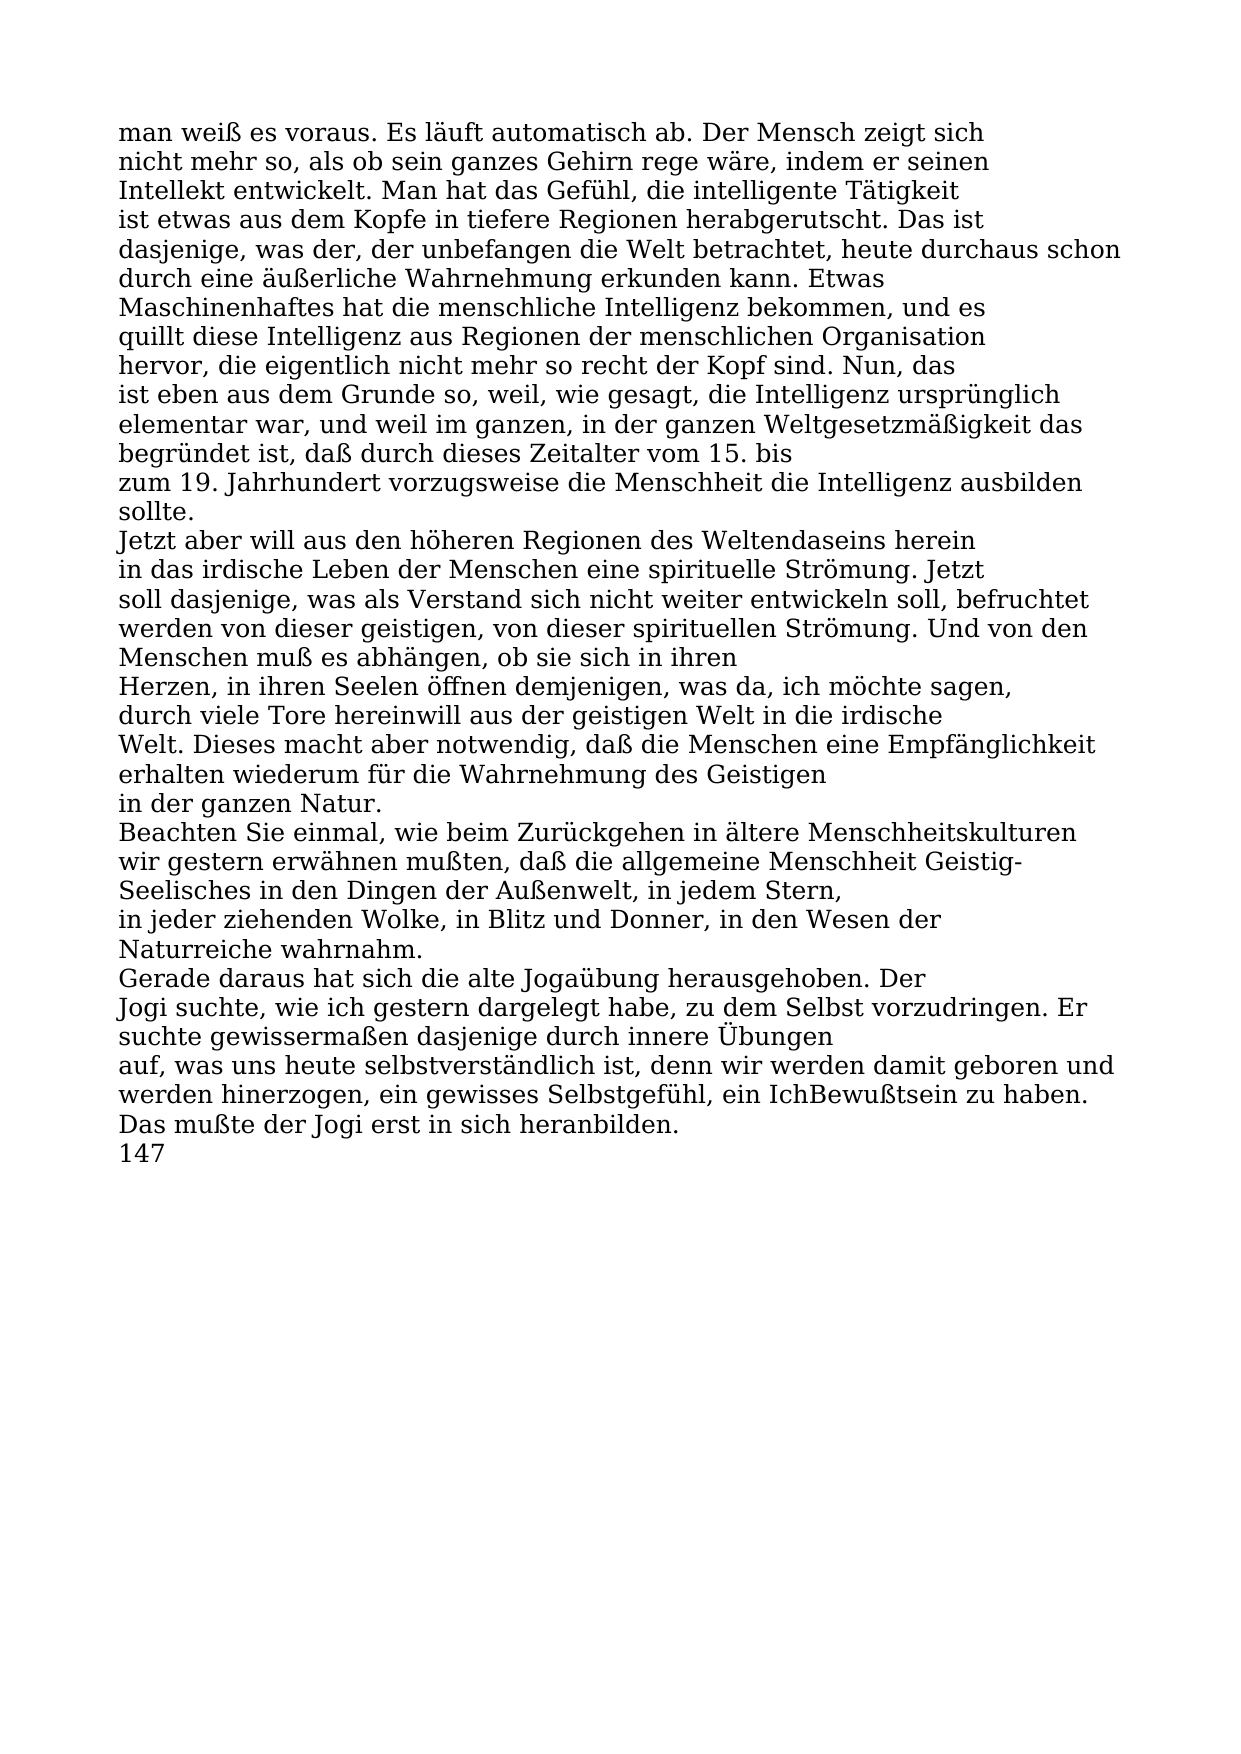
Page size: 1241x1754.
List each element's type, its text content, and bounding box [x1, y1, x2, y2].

text dasjenige, was der, der unbefangen die Welt betrachtet, heute durchaus schon durch eine äußerliche Wahrnehmung erkunden kann. Etwas [118, 235, 1122, 293]
text Herzen, in ihren Seelen öffnen demjenigen, was da, ich möchte sagen, [118, 672, 1122, 701]
text nicht mehr so, als ob sein ganzes Gehirn rege wäre, indem er seinen [118, 147, 1122, 176]
text Naturreiche wahrnahm. [118, 935, 1122, 964]
text durch viele Tore hereinwill aus der geistigen Welt in die irdische [118, 701, 1122, 731]
text man weiß es voraus. Es läuft automatisch ab. Der Mensch zeigt sich [118, 118, 1122, 147]
text Maschinenhaftes hat die menschliche Intelligenz bekommen, und es [118, 293, 1122, 322]
text Gerade daraus hat sich die alte Jogaübung herausgehoben. Der [118, 964, 1122, 993]
text auf, was uns heute selbstverständlich ist, denn wir werden damit geboren und werden hinerzogen, ein gewisses Selbstgefühl, ein IchBewußtsein zu haben. Das mußte der Jogi erst in sich heranbilden. [118, 1051, 1122, 1139]
text 147 [118, 1139, 1122, 1168]
text Jetzt aber will aus den höheren Regionen des Weltendaseins herein [118, 526, 1122, 556]
text quillt diese Intelligenz aus Regionen der menschlichen Organisation [118, 322, 1122, 351]
text Welt. Dieses macht aber notwendig, daß die Menschen eine Empfänglichkeit erhalten wiederum für die Wahrnehmung des Geistigen [118, 731, 1122, 789]
text Jogi suchte, wie ich gestern dargelegt habe, zu dem Selbst vorzudringen. Er suchte gewissermaßen dasjenige durch innere Übungen [118, 993, 1122, 1051]
text in jeder ziehenden Wolke, in Blitz und Donner, in den Wesen der [118, 906, 1122, 935]
text zum 19. Jahrhundert vorzugsweise die Menschheit die Intelligenz ausbilden sollte. [118, 468, 1122, 526]
text ist eben aus dem Grunde so, weil, wie gesagt, die Intelligenz ursprünglich elementar war, und weil im ganzen, in der ganzen Weltgesetzmäßigkeit das begründet ist, daß durch dieses Zeitalter vom 15. bis [118, 381, 1122, 468]
text ist etwas aus dem Kopfe in tiefere Regionen herabgerutscht. Das ist [118, 206, 1122, 235]
text Beachten Sie einmal, wie beim Zurückgehen in ältere Menschheitskulturen wir gestern erwähnen mußten, daß die allgemeine Menschheit Geistig-Seelisches in den Dingen der Außenwelt, in jedem Stern, [118, 818, 1122, 906]
text in der ganzen Natur. [118, 789, 1122, 818]
text hervor, die eigentlich nicht mehr so recht der Kopf sind. Nun, das [118, 351, 1122, 381]
text Intellekt entwickelt. Man hat das Gefühl, die intelligente Tätigkeit [118, 176, 1122, 206]
text in das irdische Leben der Menschen eine spirituelle Strömung. Jetzt [118, 556, 1122, 585]
text soll dasjenige, was als Verstand sich nicht weiter entwickeln soll, befruchtet werden von dieser geistigen, von dieser spirituellen Strömung. Und von den Menschen muß es abhängen, ob sie sich in ihren [118, 585, 1122, 672]
